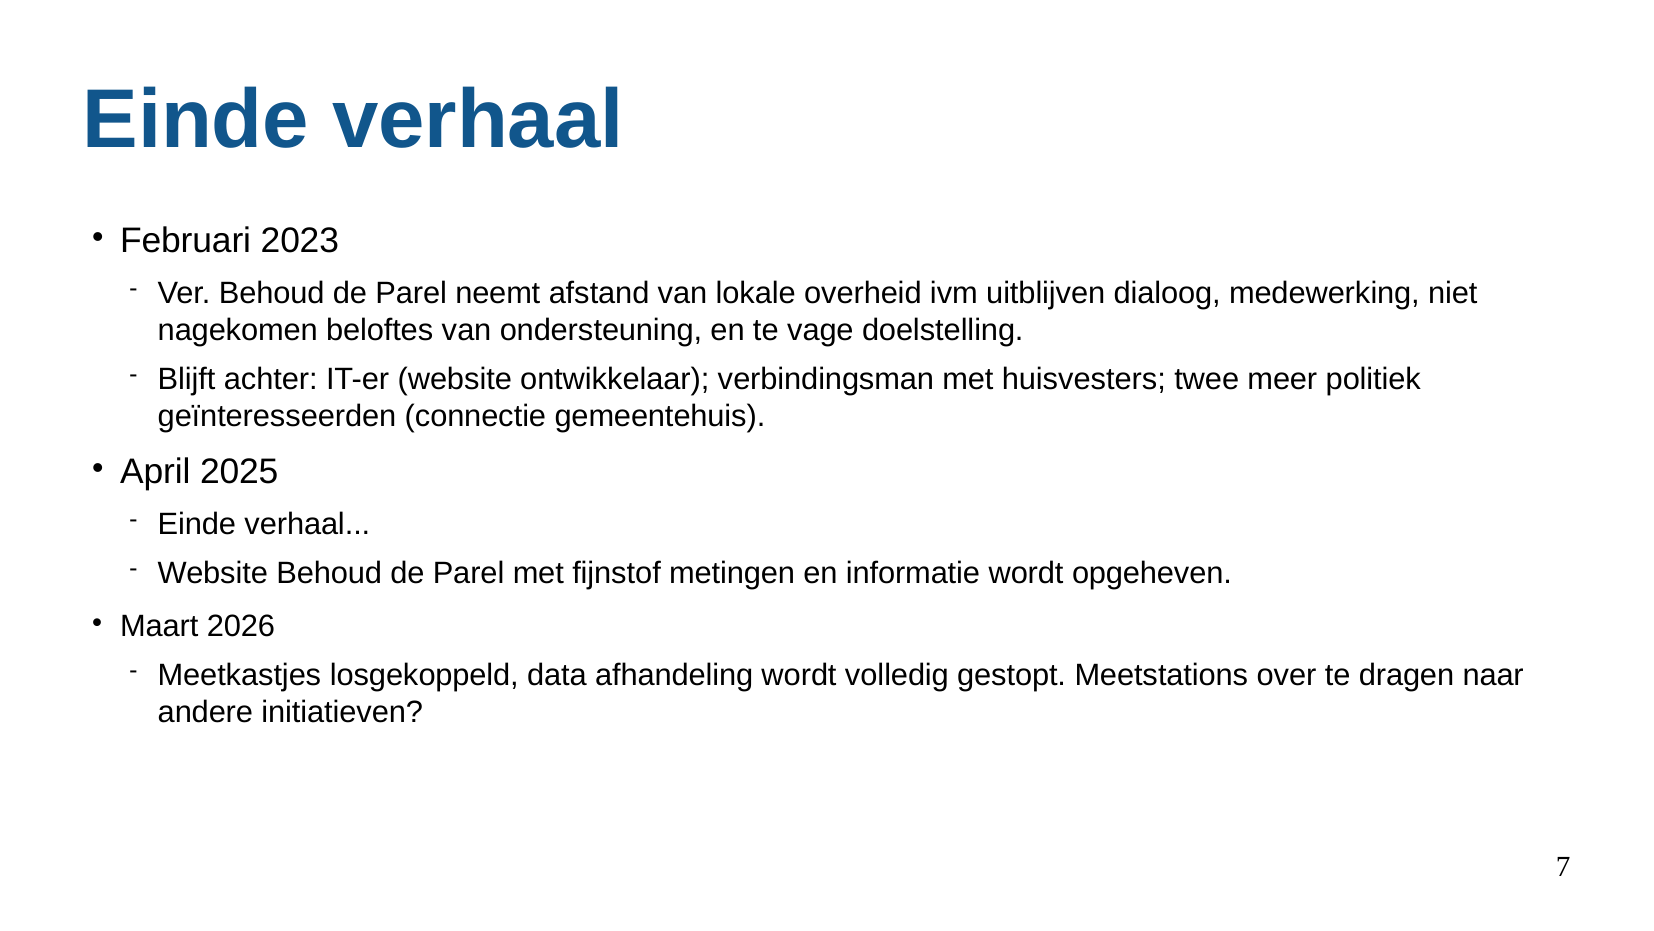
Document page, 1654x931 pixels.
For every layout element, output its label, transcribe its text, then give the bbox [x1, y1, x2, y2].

list Februari 2023 Ver. Behoud de Parel neemt afstand van lokale overheid ivm uitblijven dialoog, medewerking, niet nagekomen beloftes van ondersteuning, en te vage doelstelling. Blijft achter: IT-er (website ontwikkelaar); verbindingsman met huisvesters; twee meer politiek geïnteresseerden (connectie gemeentehuis). April 2025 Einde verhaal... Website Behoud de Parel met fijnstof metingen en informatie wordt opgeheven. Maart 2026 Meetkastjes losgekoppeld, data afhandeling wordt volledig gestopt. Meetstations over te dragen naar andere initiatieven? [82, 217, 1571, 739]
title Einde verhaal [82, 36, 1571, 193]
